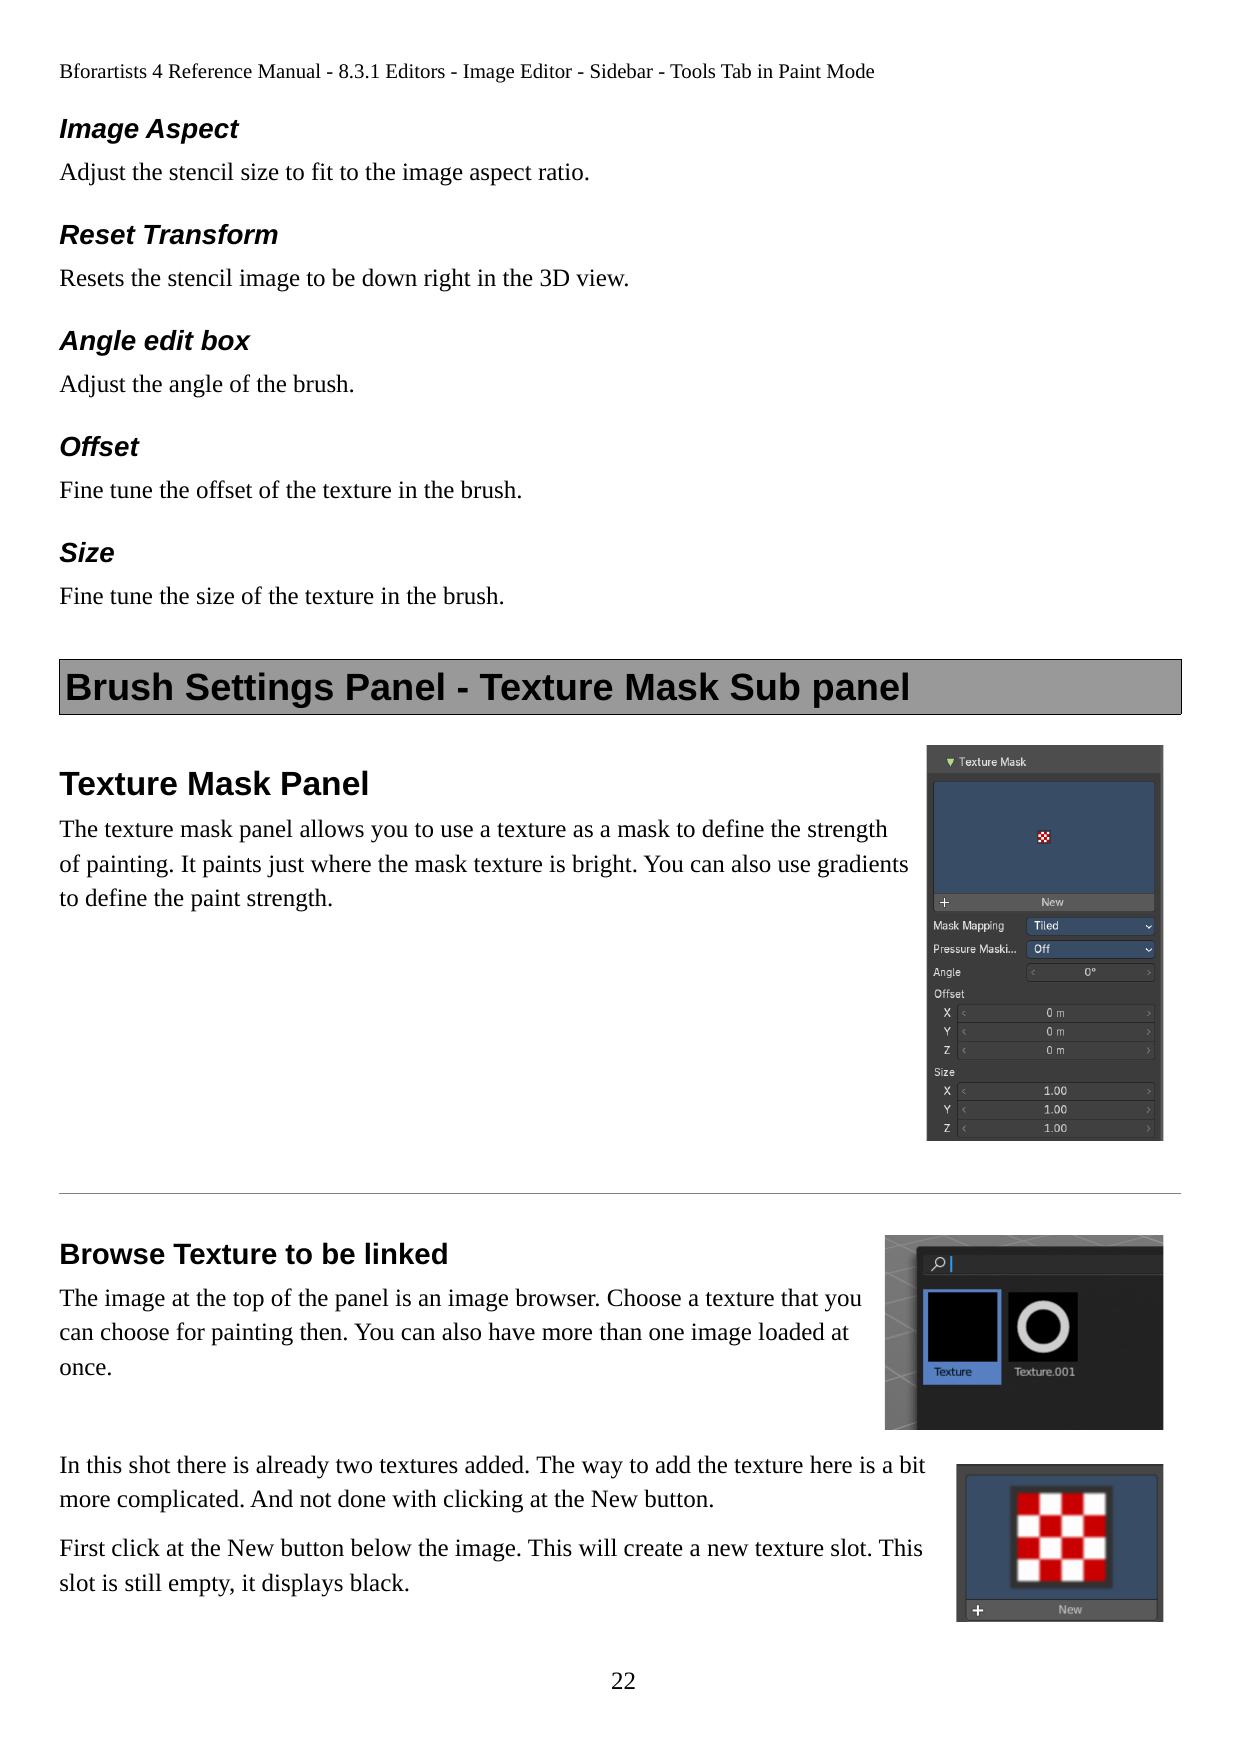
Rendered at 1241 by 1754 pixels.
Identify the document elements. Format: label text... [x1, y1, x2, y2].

text Adjust the stencil size to fit to the image aspect ratio. [59, 157, 1181, 186]
subtitle Reset Transform [59, 218, 1181, 250]
text The texture mask panel allows you to use a texture as a mask to define the strength of painting. It paints just where the mask texture is bright. You can also use gradients to define the paint strength. [59, 814, 926, 912]
subtitle [1164, 1237, 1181, 1270]
picture [884, 1235, 1164, 1430]
text In this shot there is already two textures added. The way to add the texture here is a bit more complicated. And not done with clicking at the New button. [59, 1450, 1181, 1513]
text Resets the stencil image to be down right in the 3D view. [59, 263, 1181, 292]
text Adjust the angle of the brush. [59, 369, 1181, 398]
subtitle Offset [59, 430, 1181, 462]
text First click at the New button below the image. This will create a new texture slot. This slot is still empty, it displays black. [59, 1533, 956, 1597]
text Fine tune the offset of the texture in the brush. [59, 475, 1181, 503]
subtitle Texture Mask Panel [59, 763, 926, 802]
subtitle Browse Texture to be linked [59, 1237, 884, 1270]
subtitle Size [59, 536, 1181, 568]
subtitle Angle edit box [59, 324, 1181, 356]
picture [956, 1464, 1164, 1622]
subtitle Image Aspect [59, 113, 1181, 144]
text Fine tune the size of the texture in the brush. [59, 581, 1181, 609]
table_header Brush Settings Panel - Texture Mask Sub panel [60, 660, 1181, 714]
subtitle [1164, 763, 1181, 802]
text The image at the top of the panel is an image browser. Choose a texture that you can choose for painting then. You can also have more than one image loaded at once. [59, 1283, 884, 1381]
picture [926, 745, 1164, 1141]
